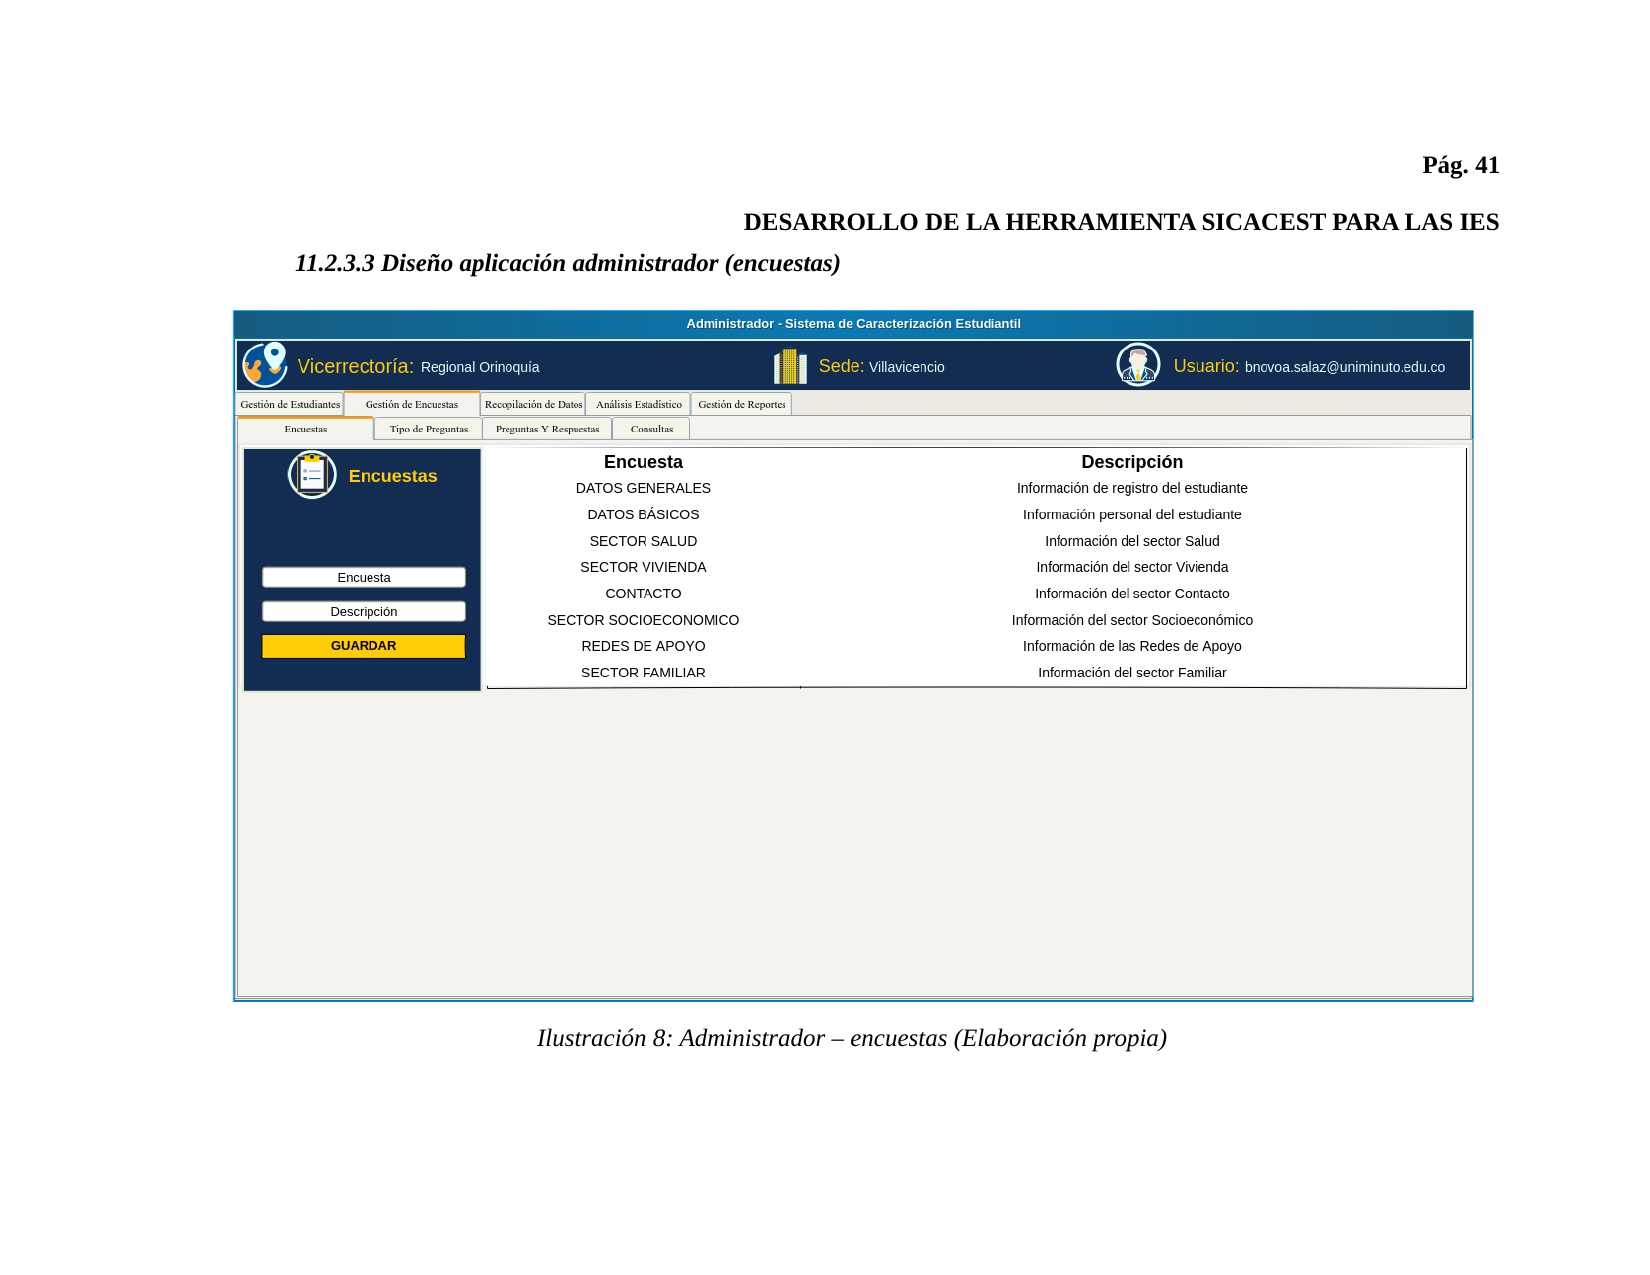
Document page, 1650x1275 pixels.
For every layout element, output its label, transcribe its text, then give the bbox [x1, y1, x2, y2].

picture [232, 310, 1474, 1002]
picture [713, 320, 720, 327]
picture [844, 320, 852, 327]
text Ilustración 8: Administrador – encuestas (Elaboración propia) [233, 1023, 1473, 1052]
picture [989, 320, 1000, 327]
picture [898, 322, 906, 327]
picture [810, 322, 818, 327]
subtitle 11.2.3.3 Diseño aplicación administrador (encuestas) [295, 248, 1500, 277]
picture [1055, 310, 1474, 338]
